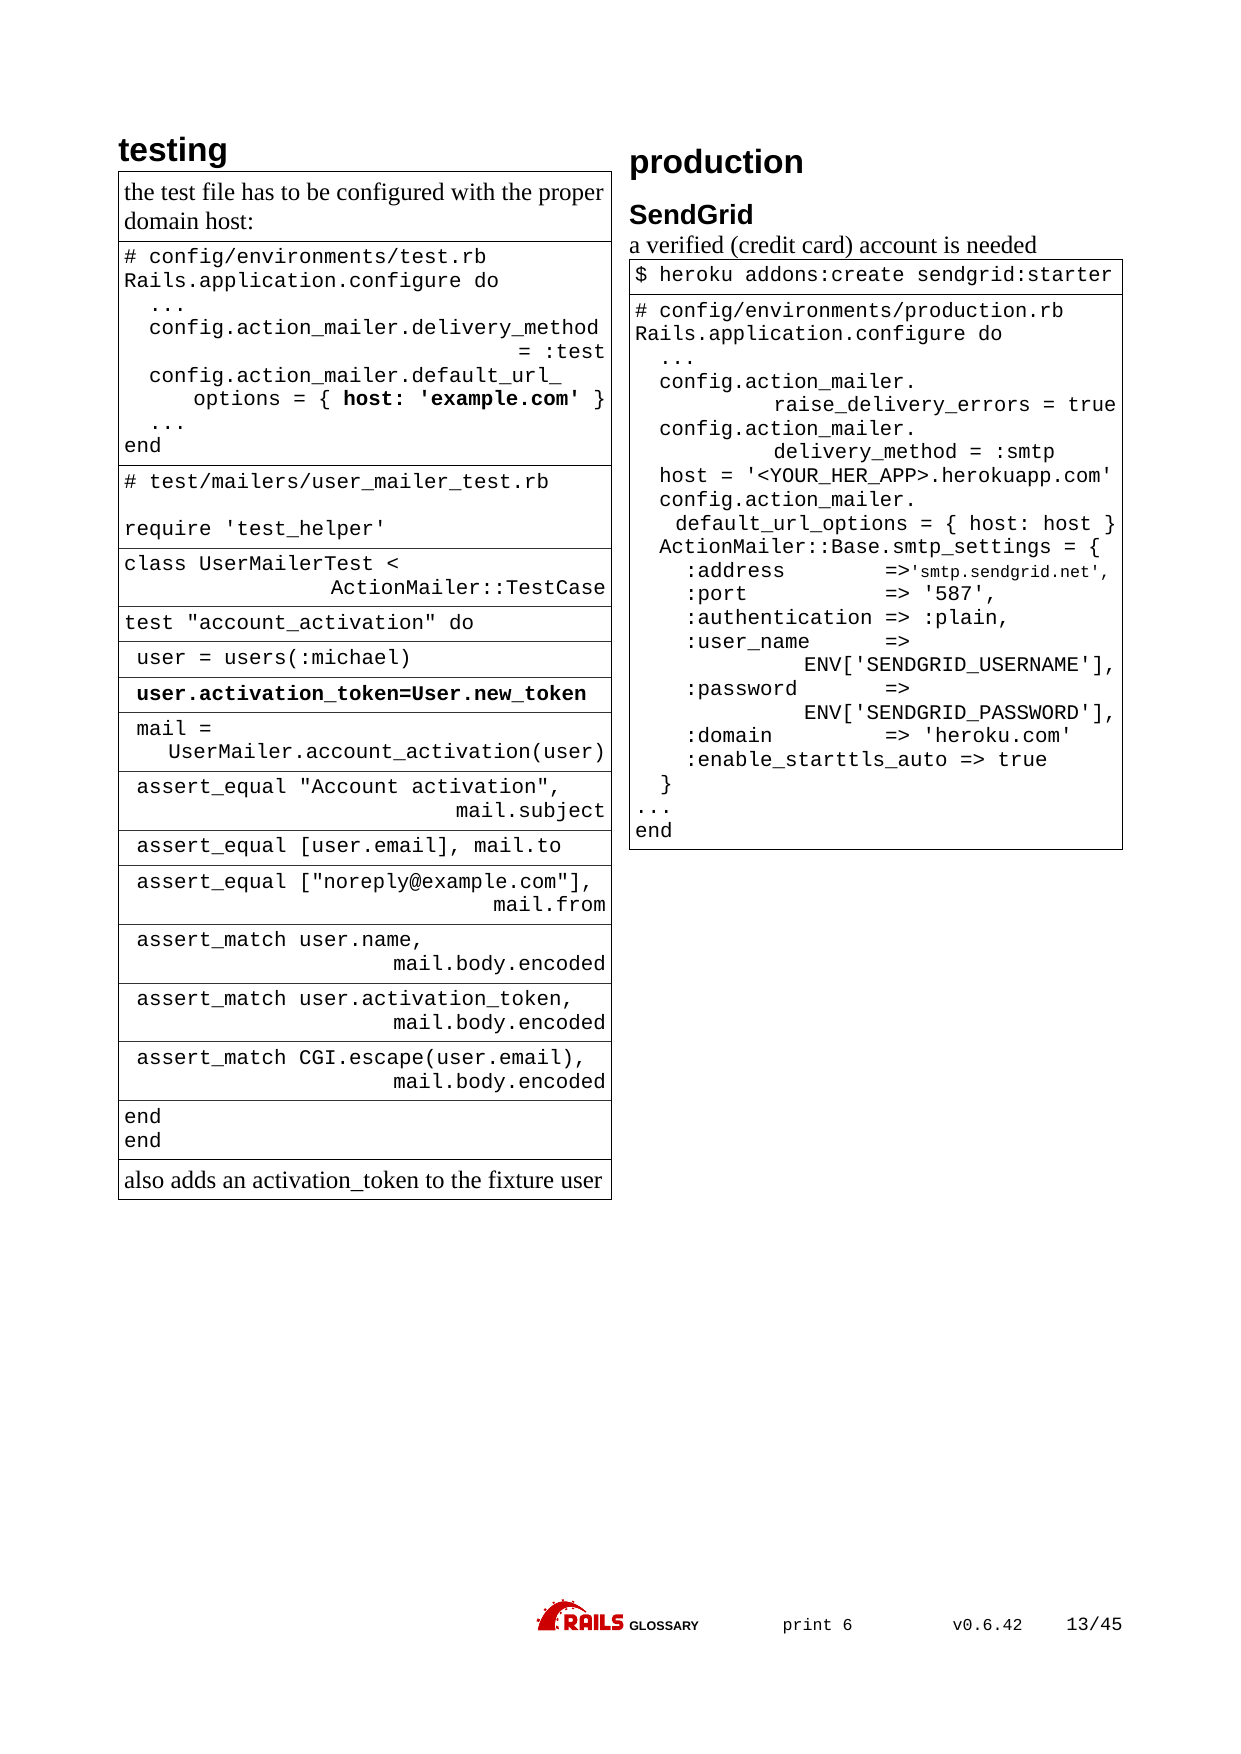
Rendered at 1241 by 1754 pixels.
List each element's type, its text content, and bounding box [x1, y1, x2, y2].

table_header the test file has to be configured with the proper domain host: [119, 172, 611, 241]
subtitle production [629, 142, 1122, 180]
table_cell test "account_activation" do [119, 607, 611, 641]
table_cell end end [119, 1101, 611, 1159]
table_cell class UserMailerTest < ActionMailer::TestCase [119, 549, 611, 606]
table_cell assert_equal ["noreply@example.com"], mail.from [119, 866, 611, 924]
table_cell assert_match user.activation_token, mail.body.encoded [119, 984, 611, 1041]
subtitle SendGrid [629, 198, 1122, 230]
table_cell mail = UserMailer.account_activation(user) [119, 713, 611, 771]
table_header $ heroku addons:create sendgrid:starter [630, 260, 1122, 294]
table_cell user = users(:michael) [119, 642, 611, 677]
table_cell assert_equal [user.email], mail.to [119, 831, 611, 865]
table_cell assert_match CGI.escape(user.email), mail.body.encoded [119, 1042, 611, 1100]
table_cell assert_match user.name, mail.body.encoded [119, 925, 611, 982]
table_cell # config/environments/production.rb Rails.application.configure do ... config.action_mailer. raise_delivery_errors = true config.action_mailer. delivery_method = :smtp host = '<YOUR_HER_APP>.herokuapp.com' config.action_mailer. default_url_options = { host: host } ActionMailer::Base.smtp_settings = { :address =>'smtp.sendgrid.net', :port => '587', :authentication => :plain, :user_name => ENV['SENDGRID_USERNAME'], :password => ENV['SENDGRID_PASSWORD'], :domain => 'heroku.com' :enable_starttls_auto => true } ... end [630, 295, 1122, 849]
table_cell assert_equal "Account activation", mail.subject [119, 772, 611, 829]
table_cell # config/environments/test.rb Rails.application.configure do ... config.action_mailer.delivery_method = :test config.action_mailer.default_url_ options = { host: 'example.com' } ... end [119, 242, 611, 465]
table_cell also adds an activation_token to the fixture user [119, 1160, 611, 1199]
subtitle testing [118, 130, 611, 168]
table_cell user.activation_token=User.new_token [119, 678, 611, 712]
table_cell # test/mailers/user_mailer_test.rb require 'test_helper' [119, 466, 611, 547]
text a verified (credit card) account is needed [629, 230, 1122, 259]
